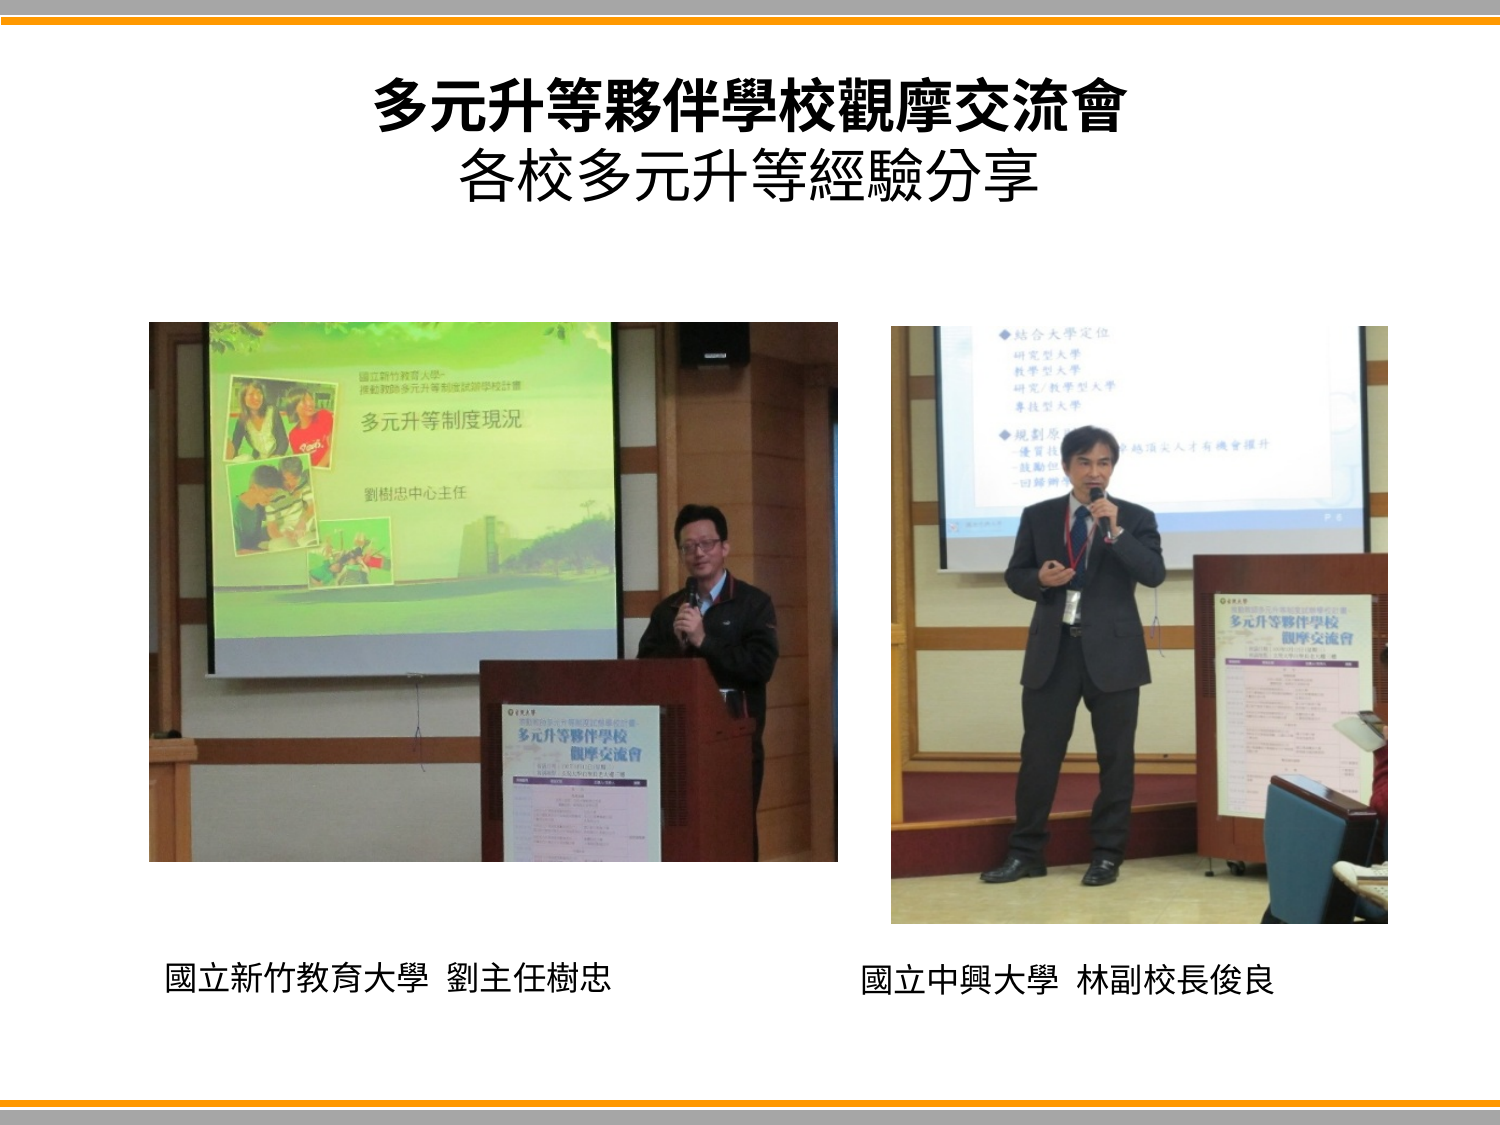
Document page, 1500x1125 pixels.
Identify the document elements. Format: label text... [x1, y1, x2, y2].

title 多元升等夥伴學校觀摩交流會 各校多元升等經驗分享 [75, 45, 1426, 233]
picture [891, 326, 1388, 924]
text_box 國立新竹教育大學 劉主任樹忠 [149, 949, 747, 1006]
picture [149, 322, 838, 862]
text_box 國立中興大學 林副校長俊良 [845, 951, 1443, 1007]
